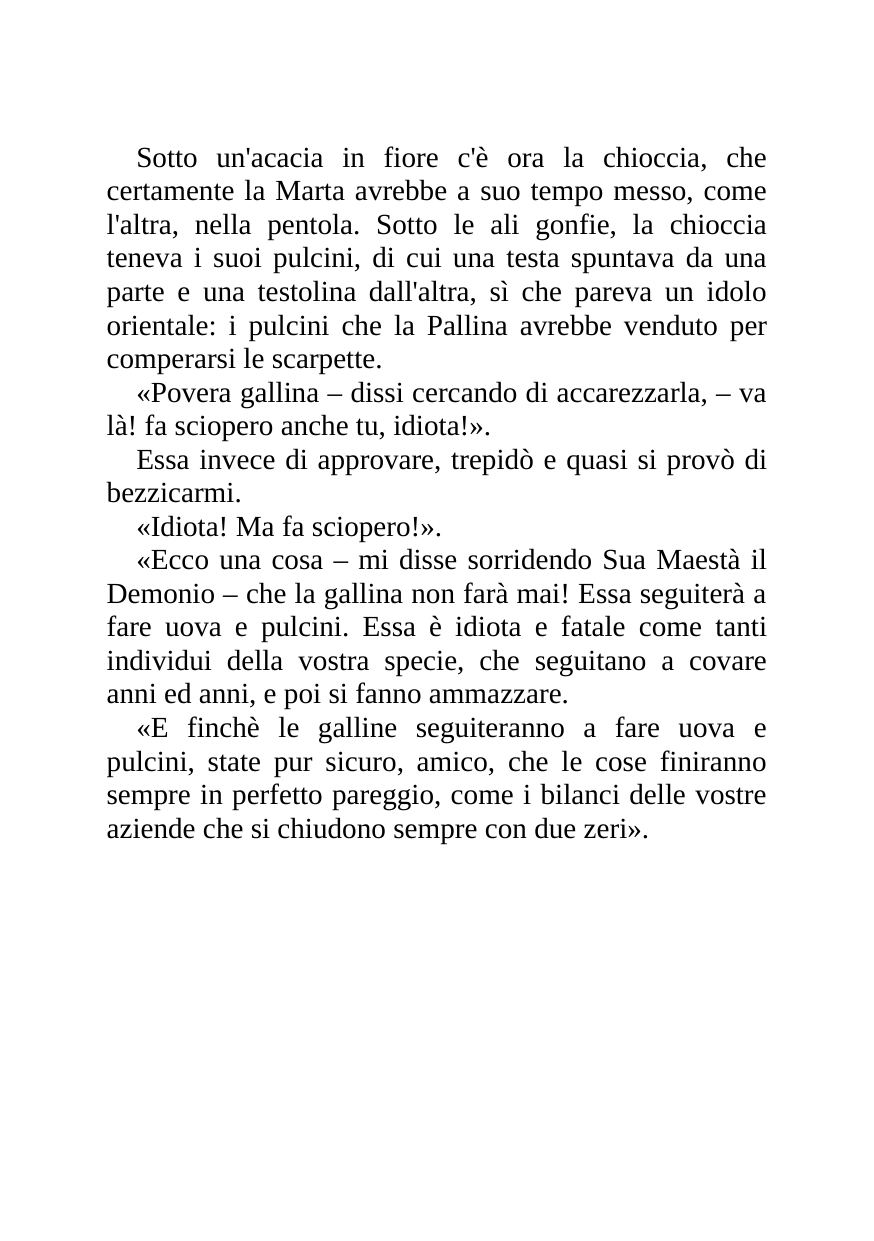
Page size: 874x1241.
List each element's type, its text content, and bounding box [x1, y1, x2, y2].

text «Idiota! Ma fa sciopero!». [106, 509, 768, 542]
text «Povera gallina – dissi cercando di accarezzarla, – va là! fa sciopero anche tu, idiota!». [106, 375, 768, 442]
text Sotto un'acacia in fiore c'è ora la chioccia, che certamente la Marta avrebbe a suo tempo messo, come l'altra, nella pentola. Sotto le ali gonfie, la chioccia teneva i suoi pulcini, di cui una testa spuntava da una parte e una testolina dall'altra, sì che pareva un idolo orientale: i pulcini che la Pallina avrebbe venduto per comperarsi le scarpette. [106, 140, 768, 375]
text Essa invece di approvare, trepidò e quasi si provò di bezzicarmi. [106, 442, 768, 509]
text «Ecco una cosa – mi disse sorridendo Sua Maestà il Demonio – che la gallina non farà mai! Essa seguiterà a fare uova e pulcini. Essa è idiota e fatale come tanti individui della vostra specie, che seguitano a covare anni ed anni, e poi si fanno ammazzare. [106, 542, 768, 710]
text «E finchè le galline seguiteranno a fare uova e pulcini, state pur sicuro, amico, che le cose finiranno sempre in perfetto pareggio, come i bilanci delle vostre aziende che si chiudono sempre con due zeri». [106, 710, 768, 844]
